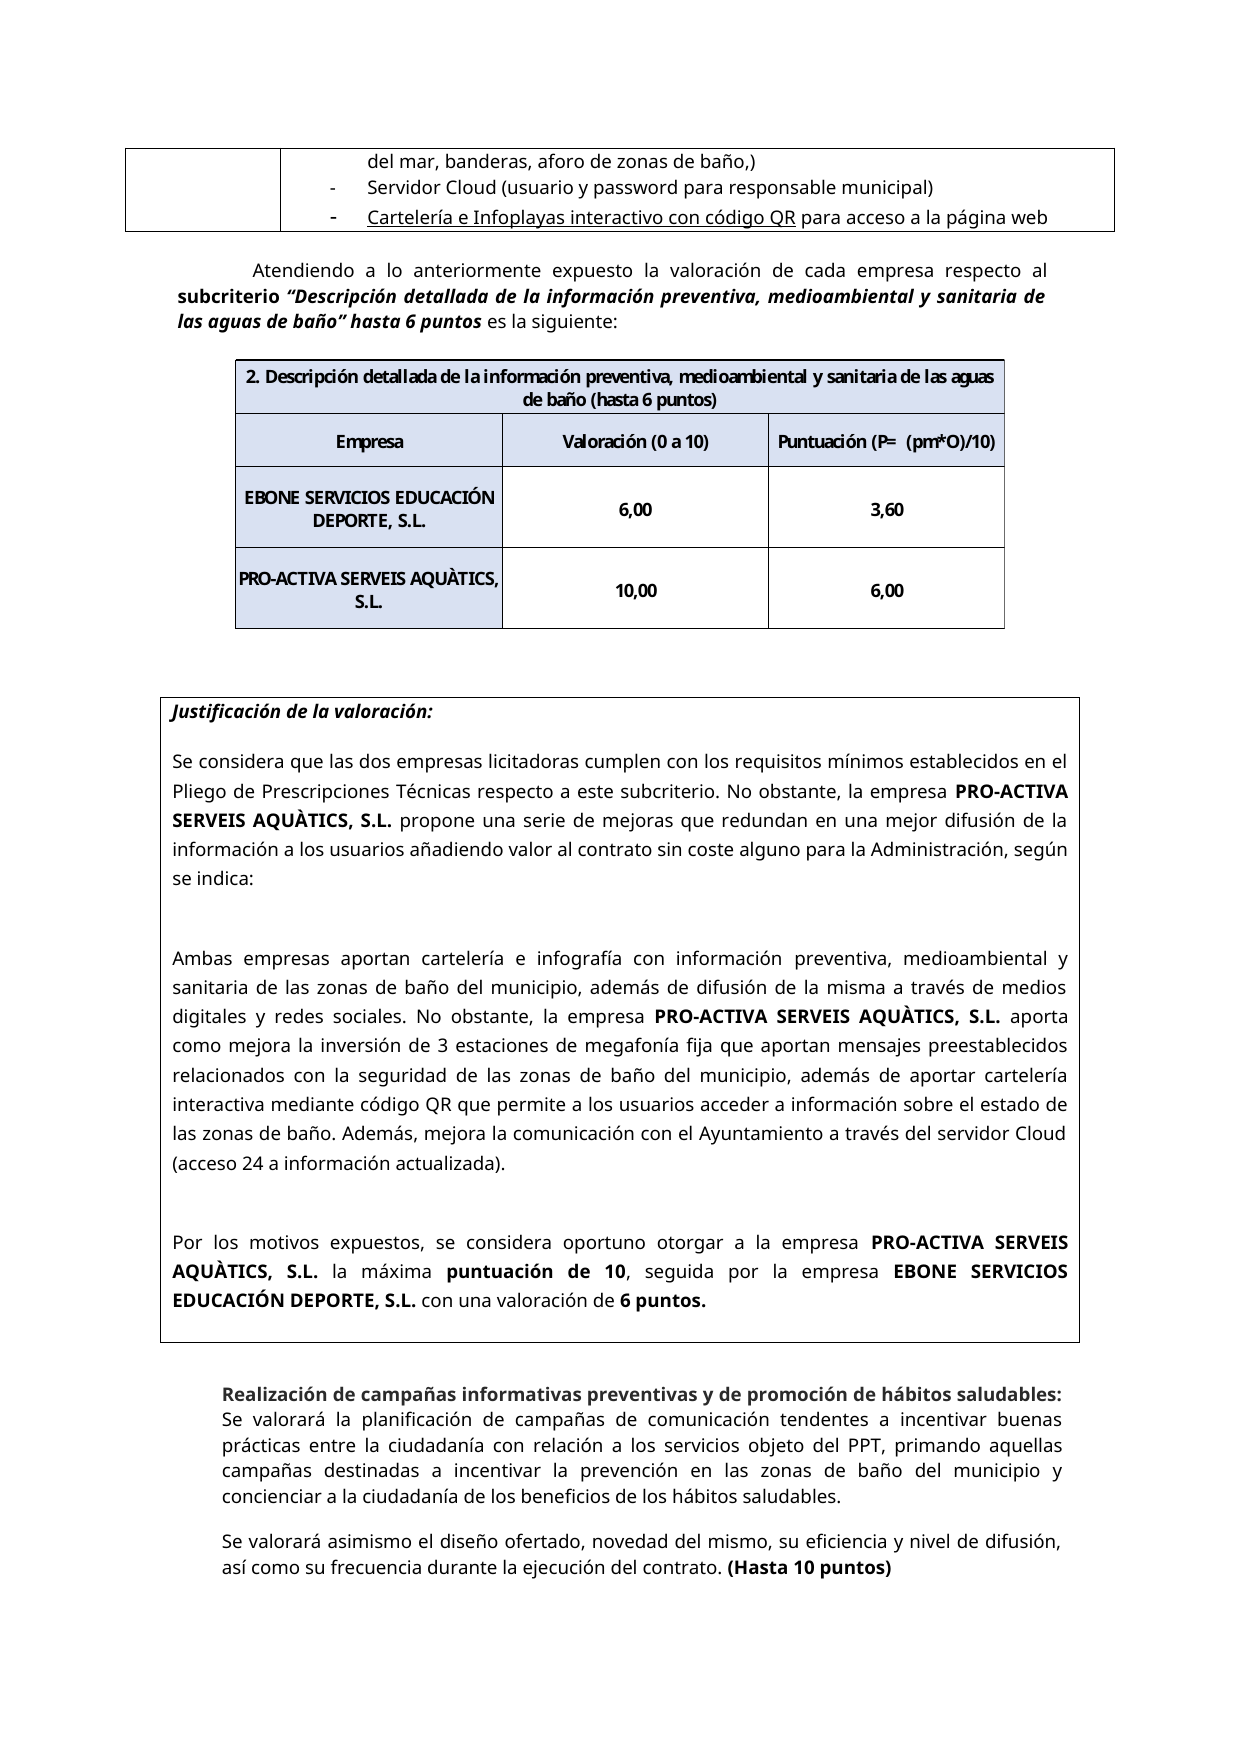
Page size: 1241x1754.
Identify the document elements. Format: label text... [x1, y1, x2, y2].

table_header Justificación de la valoración: Se considera que las dos empresas licitadoras cumplen con los requisitos mínimos establecidos en el Pliego de Prescripciones Técnicas respecto a este subcriterio. No obstante, la empresa PRO-ACTIVA SERVEIS AQUÀTICS, S.L. propone una serie de mejoras que redundan en una mejor difusión de la información a los usuarios añadiendo valor al contrato sin coste alguno para la Administración, según se indica: Ambas empresas aportan cartelería e infografía con información preventiva, medioambiental y sanitaria de las zonas de baño del municipio, además de difusión de la misma a través de medios digitales y redes sociales. No obstante, la empresa PRO-ACTIVA SERVEIS AQUÀTICS, S.L. aporta como mejora la inversión de 3 estaciones de megafonía fija que aportan mensajes preestablecidos relacionados con la seguridad de las zonas de baño del municipio, además de aportar cartelería interactiva mediante código QR que permite a los usuarios acceder a información sobre el estado de las zonas de baño. Además, mejora la comunicación con el Ayuntamiento a través del servidor Cloud (acceso 24 a información actualizada). Por los motivos expuestos, se considera oportuno otorgar a la empresa PRO-ACTIVA SERVEIS AQUÀTICS, S.L. la máxima puntuación de 10, seguida por la empresa EBONE SERVICIOS EDUCACIÓN DEPORTE, S.L. con una valoración de 6 puntos. [161, 698, 1079, 1342]
text Atendiendo a lo anteriormente expuesto la valoración de cada empresa respecto al subcriterio “Descripción detallada de la información preventiva, medioambiental y sanitaria de las aguas de baño” hasta 6 puntos es la siguiente: [177, 257, 1048, 334]
table_cell [126, 149, 280, 231]
table_cell del mar, banderas, aforo de zonas de baño,) Servidor Cloud (usuario y password para responsable municipal) Cartelería e Infoplayas interactivo con código QR para acceso a la página web [281, 149, 1114, 231]
text Realización de campañas informativas preventivas y de promoción de hábitos saludables: Se valorará la planificación de campañas de comunicación tendentes a incentivar buenas prácticas entre la ciudadanía con relación a los servicios objeto del PPT, primando aquellas campañas destinadas a incentivar la prevención en las zonas de baño del municipio y concienciar a la ciudadanía de los beneficios de los hábitos saludables. [222, 1381, 1063, 1509]
text Se valorará asimismo el diseño ofertado, novedad del mismo, su eficiencia y nivel de difusión, así como su frecuencia durante la ejecución del contrato. (Hasta 10 puntos) [222, 1529, 1063, 1580]
